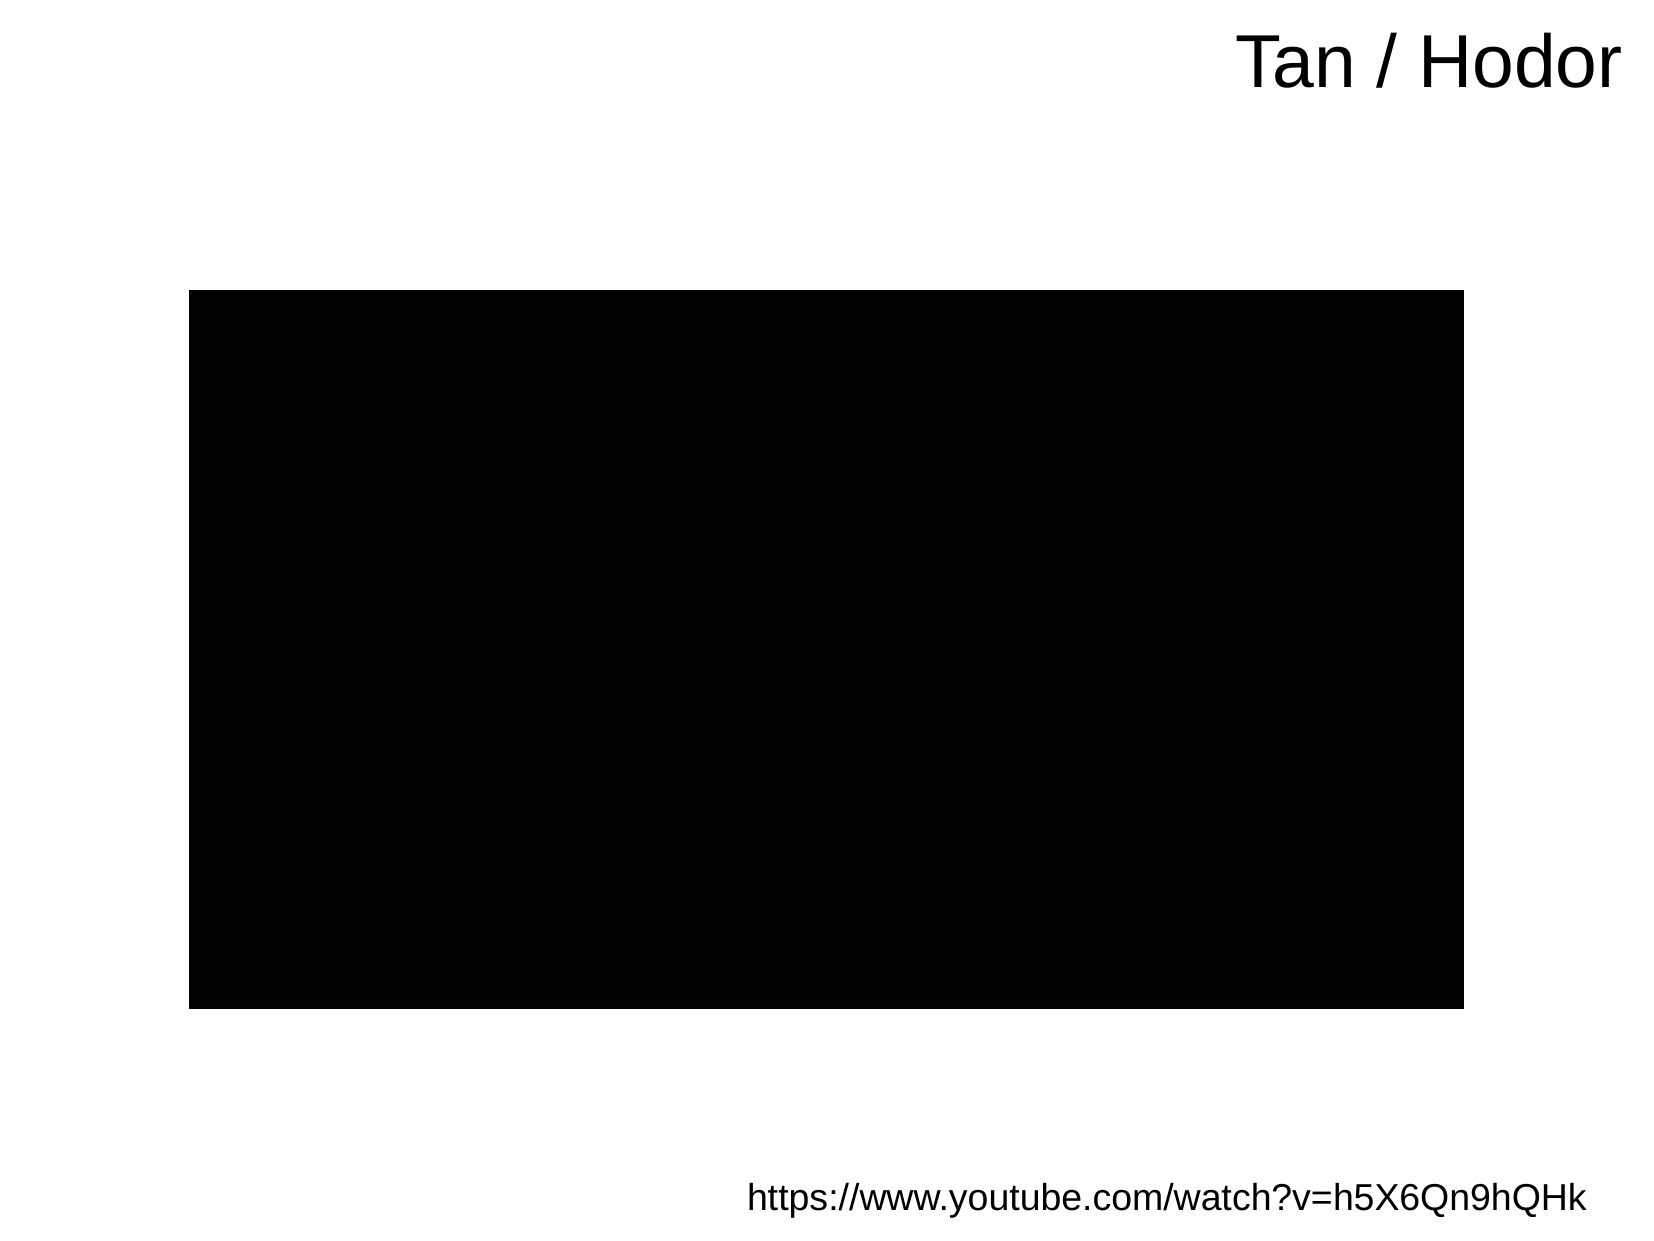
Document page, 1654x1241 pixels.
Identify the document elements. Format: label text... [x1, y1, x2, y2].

text_box [189, 290, 1465, 1010]
title Tan / Hodor [685, 0, 1654, 166]
text_box https://www.youtube.com/watch?v=h5X6Qn9hQHk [732, 1169, 1649, 1227]
